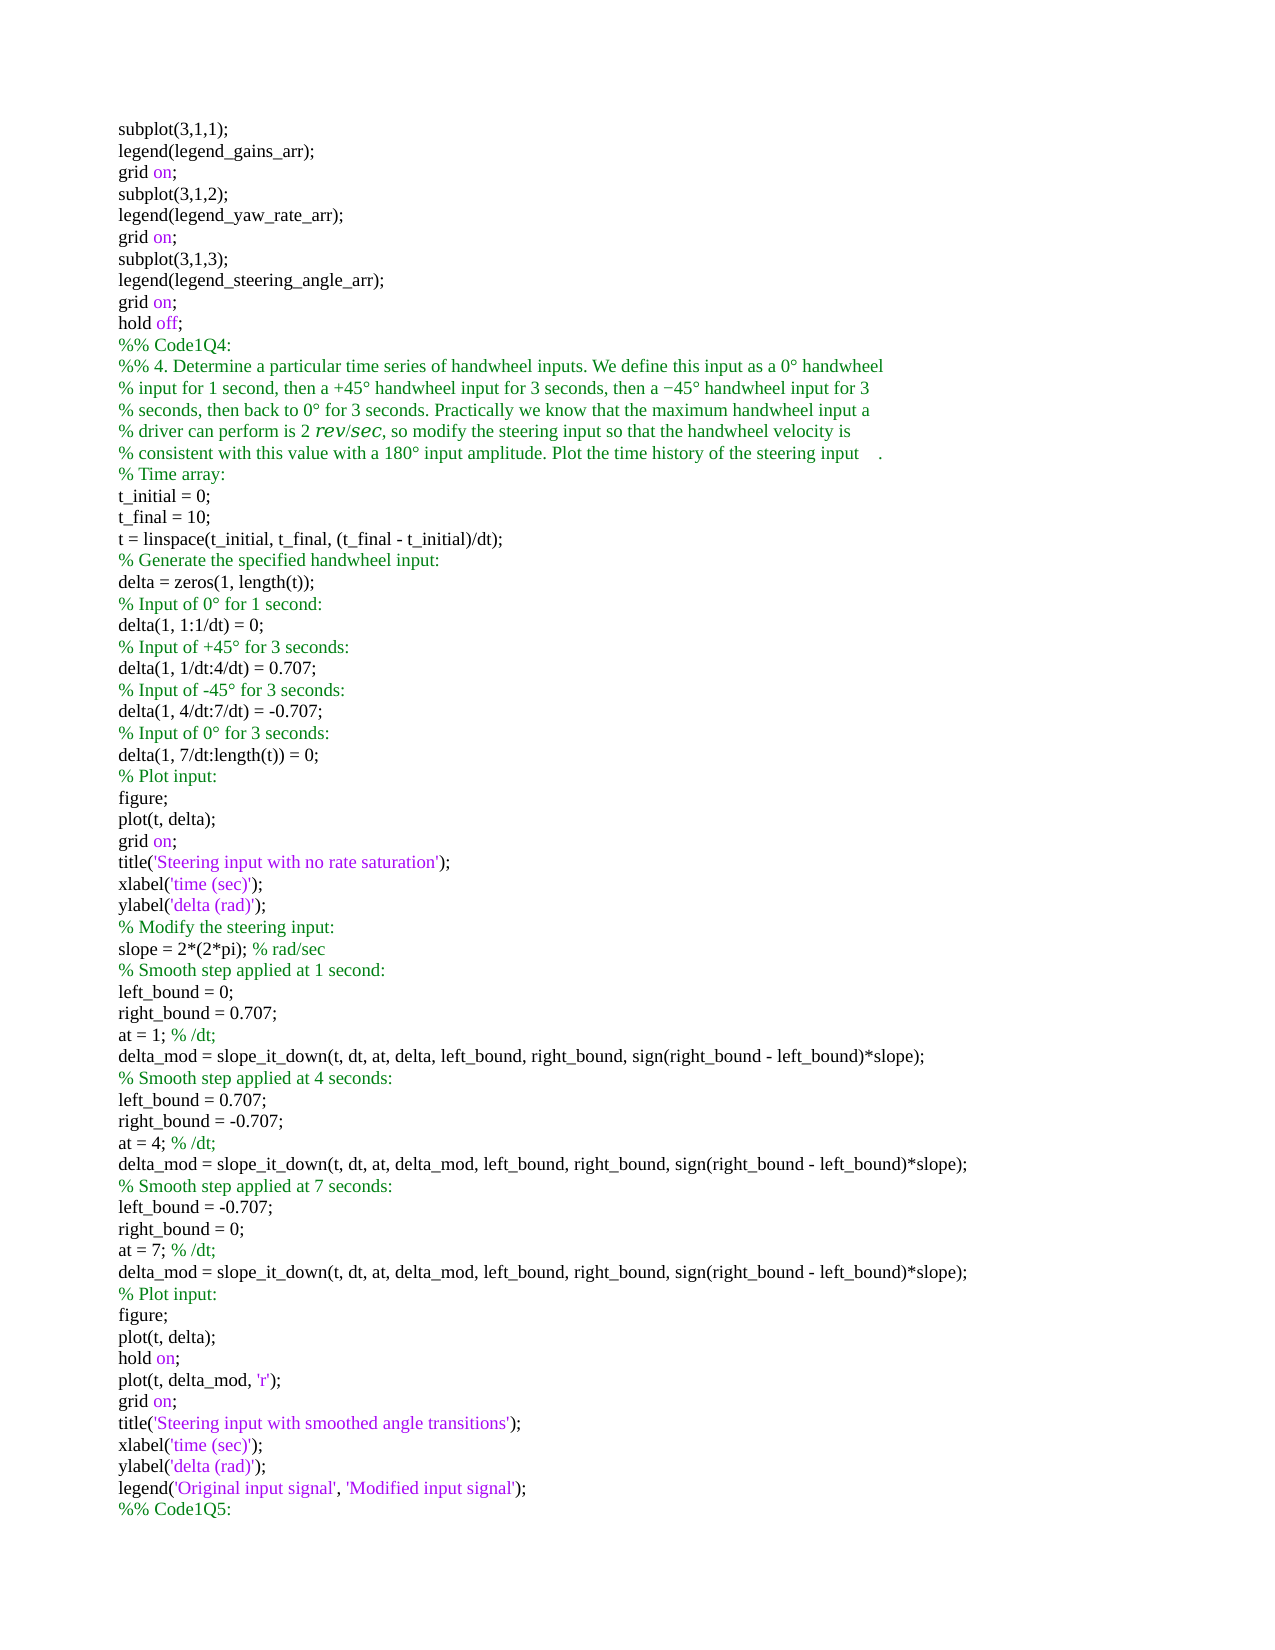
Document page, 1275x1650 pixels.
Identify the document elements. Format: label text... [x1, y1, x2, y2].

text % Modify the steering input: [118, 916, 1157, 937]
text xlabel('time (sec)'); [118, 873, 1157, 894]
text % Input of 0° for 1 second: [118, 592, 1157, 614]
text %% Code1Q5: [118, 1498, 1157, 1520]
text t_final = 10; [118, 506, 1157, 528]
text right_bound = 0.707; [118, 1002, 1157, 1024]
text right_bound = -0.707; [118, 1110, 1157, 1132]
text delta(1, 1:1/dt) = 0; [118, 614, 1157, 636]
text ylabel('delta (rad)'); [118, 894, 1157, 916]
text % Input of +45° for 3 seconds: [118, 636, 1157, 657]
text delta_mod = slope_it_down(t, dt, at, delta_mod, left_bound, right_bound, sign(right_bound - left_bound)*slope); [118, 1261, 1157, 1282]
text at = 1; % /dt; [118, 1024, 1157, 1045]
text legend('Original input signal', 'Modified input signal'); [118, 1477, 1157, 1498]
text figure; [118, 1304, 1157, 1326]
text figure; [118, 787, 1157, 808]
text delta(1, 1/dt:4/dt) = 0.707; [118, 657, 1157, 679]
text hold on; [118, 1347, 1157, 1369]
text title('Steering input with no rate saturation'); [118, 851, 1157, 873]
text grid on; [118, 1390, 1157, 1412]
text grid on; [118, 830, 1157, 851]
text % Smooth step applied at 4 seconds: [118, 1067, 1157, 1088]
text ylabel('delta (rad)'); [118, 1455, 1157, 1477]
text subplot(3,1,1); [118, 118, 1157, 140]
text hold off; [118, 312, 1157, 334]
text legend(legend_gains_arr); [118, 140, 1157, 161]
text % seconds, then back to 0° for 3 seconds. Practically we know that the maximum handwheel input a [118, 398, 1157, 420]
text % consistent with this value with a 180° input amplitude. Plot the time history of the steering input 𝛿. [118, 442, 1157, 463]
text legend(legend_yaw_rate_arr); [118, 204, 1157, 226]
text % Plot input: [118, 1282, 1157, 1304]
text left_bound = -0.707; [118, 1196, 1157, 1218]
text slope = 2*(2*pi); % rad/sec [118, 937, 1157, 959]
text legend(legend_steering_angle_arr); [118, 269, 1157, 291]
text delta = zeros(1, length(t)); [118, 571, 1157, 592]
text t_initial = 0; [118, 485, 1157, 506]
text at = 7; % /dt; [118, 1239, 1157, 1261]
text grid on; [118, 161, 1157, 183]
text subplot(3,1,3); [118, 247, 1157, 269]
text % Smooth step applied at 1 second: [118, 959, 1157, 981]
text grid on; [118, 226, 1157, 247]
text delta(1, 7/dt:length(t)) = 0; [118, 743, 1157, 765]
text delta_mod = slope_it_down(t, dt, at, delta_mod, left_bound, right_bound, sign(right_bound - left_bound)*slope); [118, 1153, 1157, 1175]
text plot(t, delta_mod, 'r'); [118, 1369, 1157, 1390]
text left_bound = 0; [118, 981, 1157, 1002]
text % Time array: [118, 463, 1157, 485]
text plot(t, delta); [118, 808, 1157, 830]
text title('Steering input with smoothed angle transitions'); [118, 1412, 1157, 1433]
text % driver can perform is 2 𝑟𝑒𝑣/𝑠𝑒𝑐, so modify the steering input so that the handwheel velocity is [118, 420, 1157, 442]
text plot(t, delta); [118, 1326, 1157, 1347]
text % Input of -45° for 3 seconds: [118, 679, 1157, 700]
text left_bound = 0.707; [118, 1088, 1157, 1110]
text delta(1, 4/dt:7/dt) = -0.707; [118, 700, 1157, 722]
text % Input of 0° for 3 seconds: [118, 722, 1157, 743]
text xlabel('time (sec)'); [118, 1433, 1157, 1455]
text % input for 1 second, then a +45° handwheel input for 3 seconds, then a −45° handwheel input for 3 [118, 377, 1157, 398]
text %% 4. Determine a particular time series of handwheel inputs. We define this input as a 0° handwheel [118, 355, 1157, 377]
text t = linspace(t_initial, t_final, (t_final - t_initial)/dt); [118, 528, 1157, 549]
text % Generate the specified handwheel input: [118, 549, 1157, 571]
text % Smooth step applied at 7 seconds: [118, 1175, 1157, 1196]
text grid on; [118, 291, 1157, 312]
text delta_mod = slope_it_down(t, dt, at, delta, left_bound, right_bound, sign(right_bound - left_bound)*slope); [118, 1045, 1157, 1067]
text right_bound = 0; [118, 1218, 1157, 1239]
text subplot(3,1,2); [118, 183, 1157, 204]
text % Plot input: [118, 765, 1157, 787]
text at = 4; % /dt; [118, 1132, 1157, 1153]
text %% Code1Q4: [118, 334, 1157, 355]
